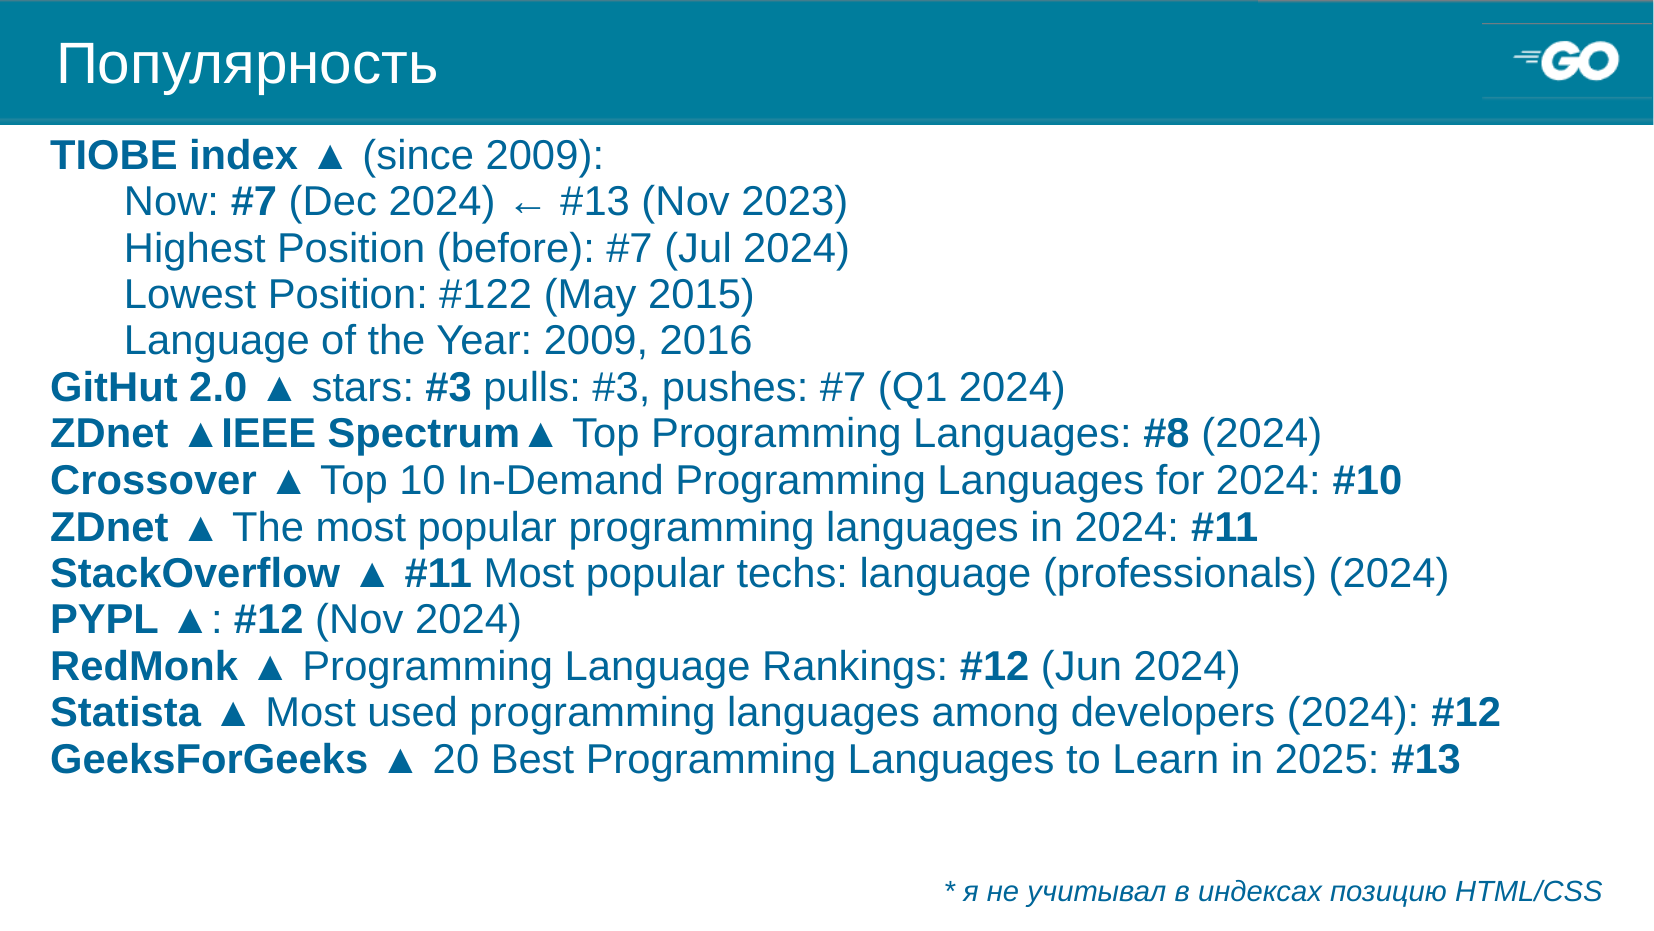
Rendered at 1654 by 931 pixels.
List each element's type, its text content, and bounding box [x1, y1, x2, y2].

picture [1542, 41, 1619, 81]
text_box Популярность [41, 23, 1495, 104]
text_box TIOBE index ▲ (since 2009): Now: #7 (Dec 2024) ← #13 (Nov 2023) Highest Position (before): #7 (Jul 2024) Lowest Position: #122 (May 2015) Language of the Year: 2009, 2016 GitHut 2.0 ▲ stars: #3 pulls: #3, pushes: #7 (Q1 2024) ZDnet ▲IEEE Spectrum▲ Top Programming Languages: #8 (2024) Crossover ▲ Top 10 In-Demand Programming Languages for 2024: #10 ZDnet ▲ The most popular programming languages in 2024: #11 StackOverflow ▲ #11 Most popular techs: language (professionals) (2024) PYPL ▲: #12 (Nov 2024) RedMonk ▲ Programming Language Rankings: #12 (Jun 2024) Statista ▲ Most used programming languages among developers (2024): #12 GeeksForGeeks ▲ 20 Best Programming Languages to Learn in 2025: #13 * я не учитывал в индексах позицию HTML/CSS [35, 124, 1619, 916]
